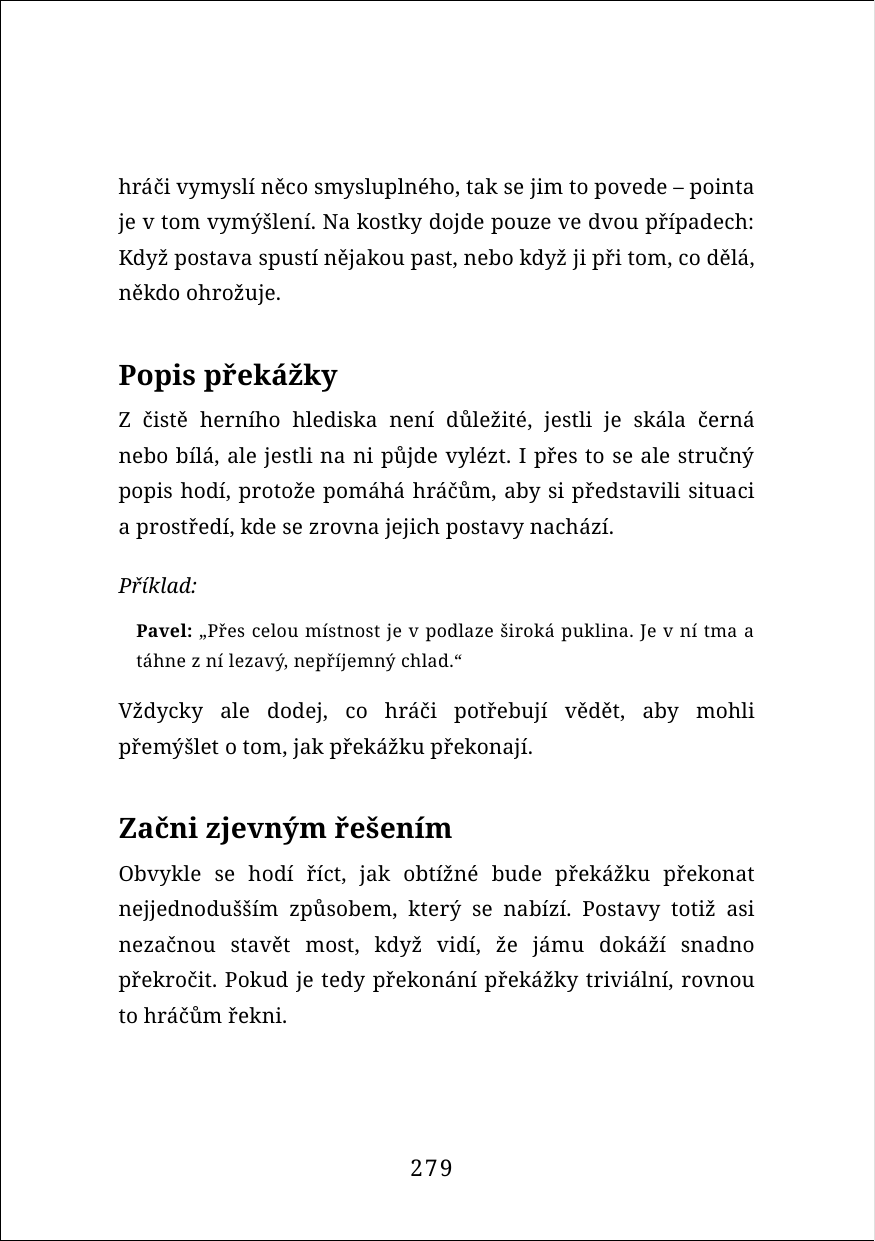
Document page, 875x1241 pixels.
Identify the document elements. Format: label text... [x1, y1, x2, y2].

text hráči vymyslí něco smysluplného, tak se jim to povede – pointa je v tom vymýšlení. Na kostky dojde pouze ve dvou případech: Když postava spustí nějakou past, nebo když ji při tom, co dělá, někdo ohrožuje. [118, 172, 756, 307]
text Pavel: „Přes celou místnost je v podlaze široká puklina. Je v ní tma a táhne z ní lezavý, nepříjemný chlad.“ [136, 618, 756, 673]
text Obvykle se hodí říct, jak obtížné bude překážku překonat nejjednodušším způsobem, který se nabízí. Postavy totiž asi nezačnou stavět most, když vidí, že jámu dokáží snadno překročit. Pokud je tedy překonání překážky triviální, rovnou to hráčům řekni. [118, 859, 756, 1029]
subtitle Popis překážky [118, 355, 756, 393]
text Příklad: [118, 571, 756, 599]
subtitle Začni zjevným řešením [118, 809, 756, 847]
text Vždycky ale dodej, co hráči potřebují vědět, aby mohli přemýšlet o tom, jak překážku překonají. [118, 696, 756, 760]
text Z čistě herního hlediska není důležité, jestli je skála černá nebo bílá, ale jestli na ni půjde vylézt. I přes to se ale stručný popis hodí, protože pomáhá hráčům, aby si představili situaci a prostředí, kde se zrovna jejich postavy nachází. [118, 405, 756, 540]
